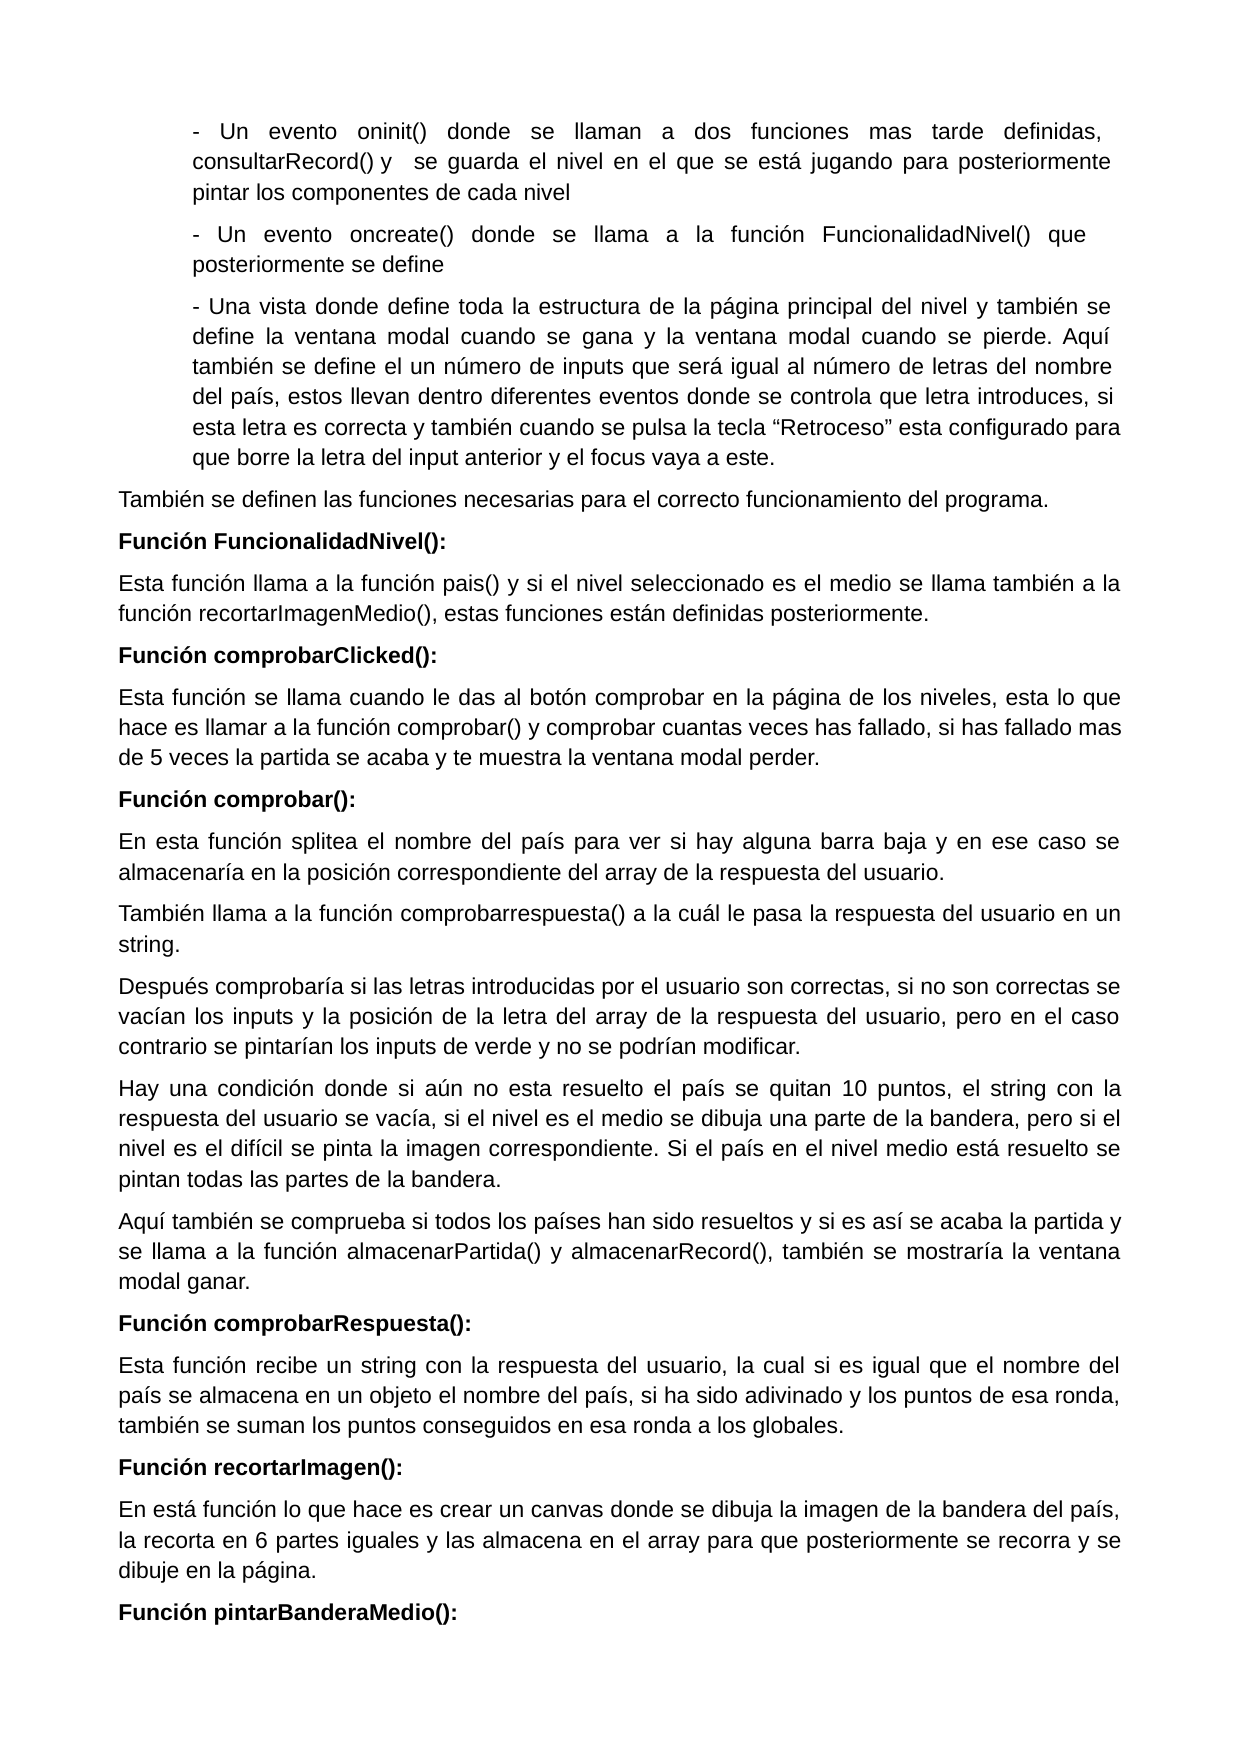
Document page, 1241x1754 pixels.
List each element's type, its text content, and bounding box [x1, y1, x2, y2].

text En esta función splitea el nombre del país para ver si hay alguna barra baja y en ese caso se almacenaría en la posición correspondiente del array de la respuesta del usuario. [118, 828, 1122, 885]
text Función comprobarClicked(): [118, 642, 1122, 668]
text Hay una condición donde si aún no esta resuelto el país se quitan 10 puntos, el string con la respuesta del usuario se vacía, si el nivel es el medio se dibuja una parte de la bandera, pero si el nivel es el difícil se pinta la imagen correspondiente. Si el país en el nivel medio está resuelto se pintan todas las partes de la bandera. [118, 1075, 1122, 1192]
text - Un evento oninit() donde se llaman a dos funciones mas tarde definidas, consultarRecord() y se guarda el nivel en el que se está jugando para posteriormente pintar los componentes de cada nivel [118, 118, 1122, 205]
text Función comprobar(): [118, 786, 1122, 813]
text Aquí también se comprueba si todos los países han sido resueltos y si es así se acaba la partida y se llama a la función almacenarPartida() y almacenarRecord(), también se mostraría la ventana modal ganar. [118, 1208, 1122, 1294]
text Función FuncionalidadNivel(): [118, 528, 1122, 554]
text Después comprobaría si las letras introducidas por el usuario son correctas, si no son correctas se vacían los inputs y la posición de la letra del array de la respuesta del usuario, pero en el caso contrario se pintarían los inputs de verde y no se podrían modificar. [118, 973, 1122, 1059]
text - Una vista donde define toda la estructura de la página principal del nivel y también se define la ventana modal cuando se gana y la ventana modal cuando se pierde. Aquí también se define el un número de inputs que será igual al número de letras del nombre del país, estos llevan dentro diferentes eventos donde se controla que letra introduces, si esta letra es correcta y también cuando se pulsa la tecla “Retroceso” esta configurado para que borre la letra del input anterior y el focus vaya a este. [118, 293, 1122, 470]
text Esta función se llama cuando le das al botón comprobar en la página de los niveles, esta lo que hace es llamar a la función comprobar() y comprobar cuantas veces has fallado, si has fallado mas de 5 veces la partida se acaba y te muestra la ventana modal perder. [118, 684, 1122, 771]
text En está función lo que hace es crear un canvas donde se dibuja la imagen de la bandera del país, la recorta en 6 partes iguales y las almacena en el array para que posteriormente se recorra y se dibuje en la página. [118, 1496, 1122, 1583]
text Función recortarImagen(): [118, 1454, 1122, 1481]
text Esta función recibe un string con la respuesta del usuario, la cual si es igual que el nombre del país se almacena en un objeto el nombre del país, si ha sido adivinado y los puntos de esa ronda, también se suman los puntos conseguidos en esa ronda a los globales. [118, 1352, 1122, 1439]
text Función pintarBanderaMedio(): [118, 1599, 1122, 1625]
text - Un evento oncreate() donde se llama a la función FuncionalidadNivel() que posteriormente se define [118, 221, 1122, 277]
text También llama a la función comprobarrespuesta() a la cuál le pasa la respuesta del usuario en un string. [118, 900, 1122, 957]
text Función comprobarRespuesta(): [118, 1310, 1122, 1336]
text También se definen las funciones necesarias para el correcto funcionamiento del programa. [118, 486, 1122, 512]
text Esta función llama a la función pais() y si el nivel seleccionado es el medio se llama también a la función recortarImagenMedio(), estas funciones están definidas posteriormente. [118, 570, 1122, 626]
